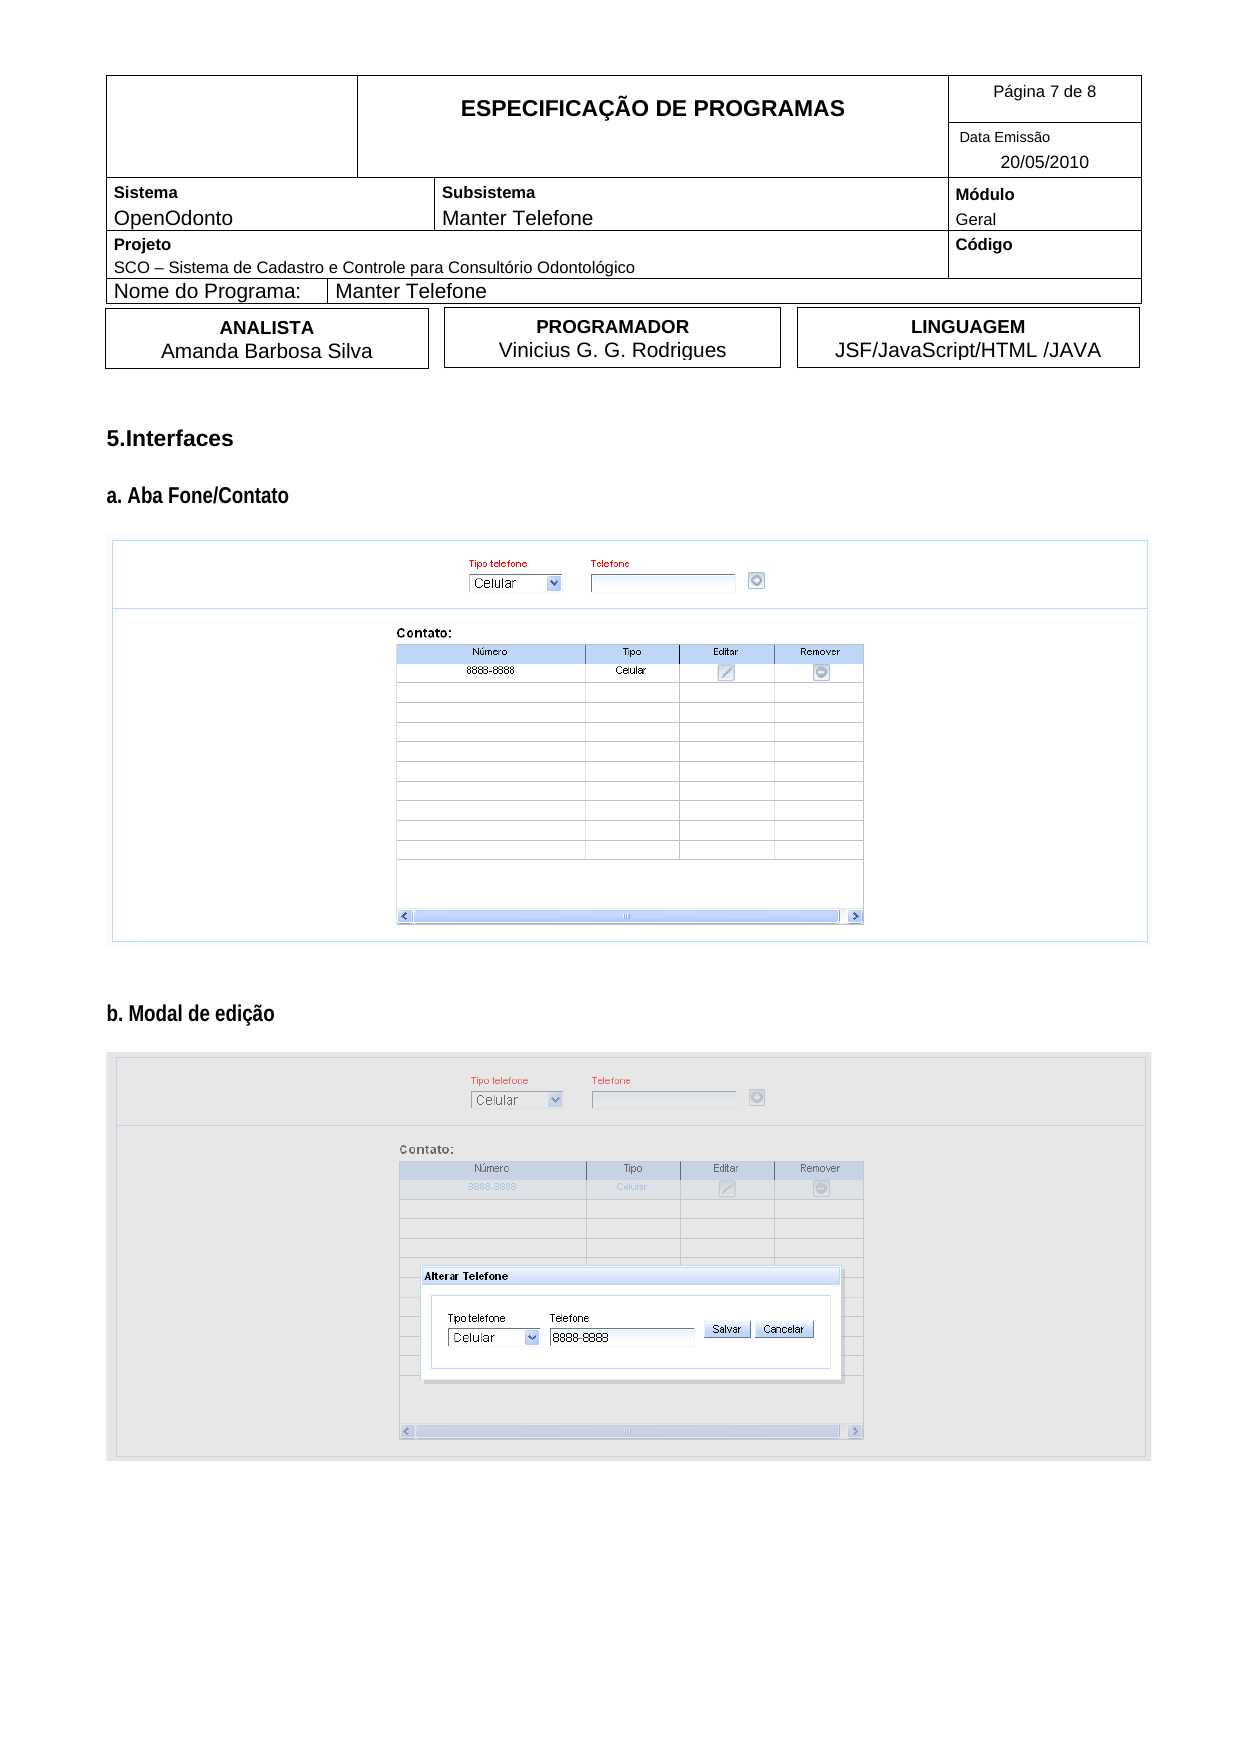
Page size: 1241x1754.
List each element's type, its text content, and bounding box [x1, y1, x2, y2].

subtitle Modal de edição [106, 999, 1151, 1026]
subtitle Aba Fone/Contato [106, 482, 1151, 508]
picture [106, 534, 1152, 947]
subtitle Interfaces [106, 425, 1151, 452]
picture [106, 1052, 1152, 1461]
